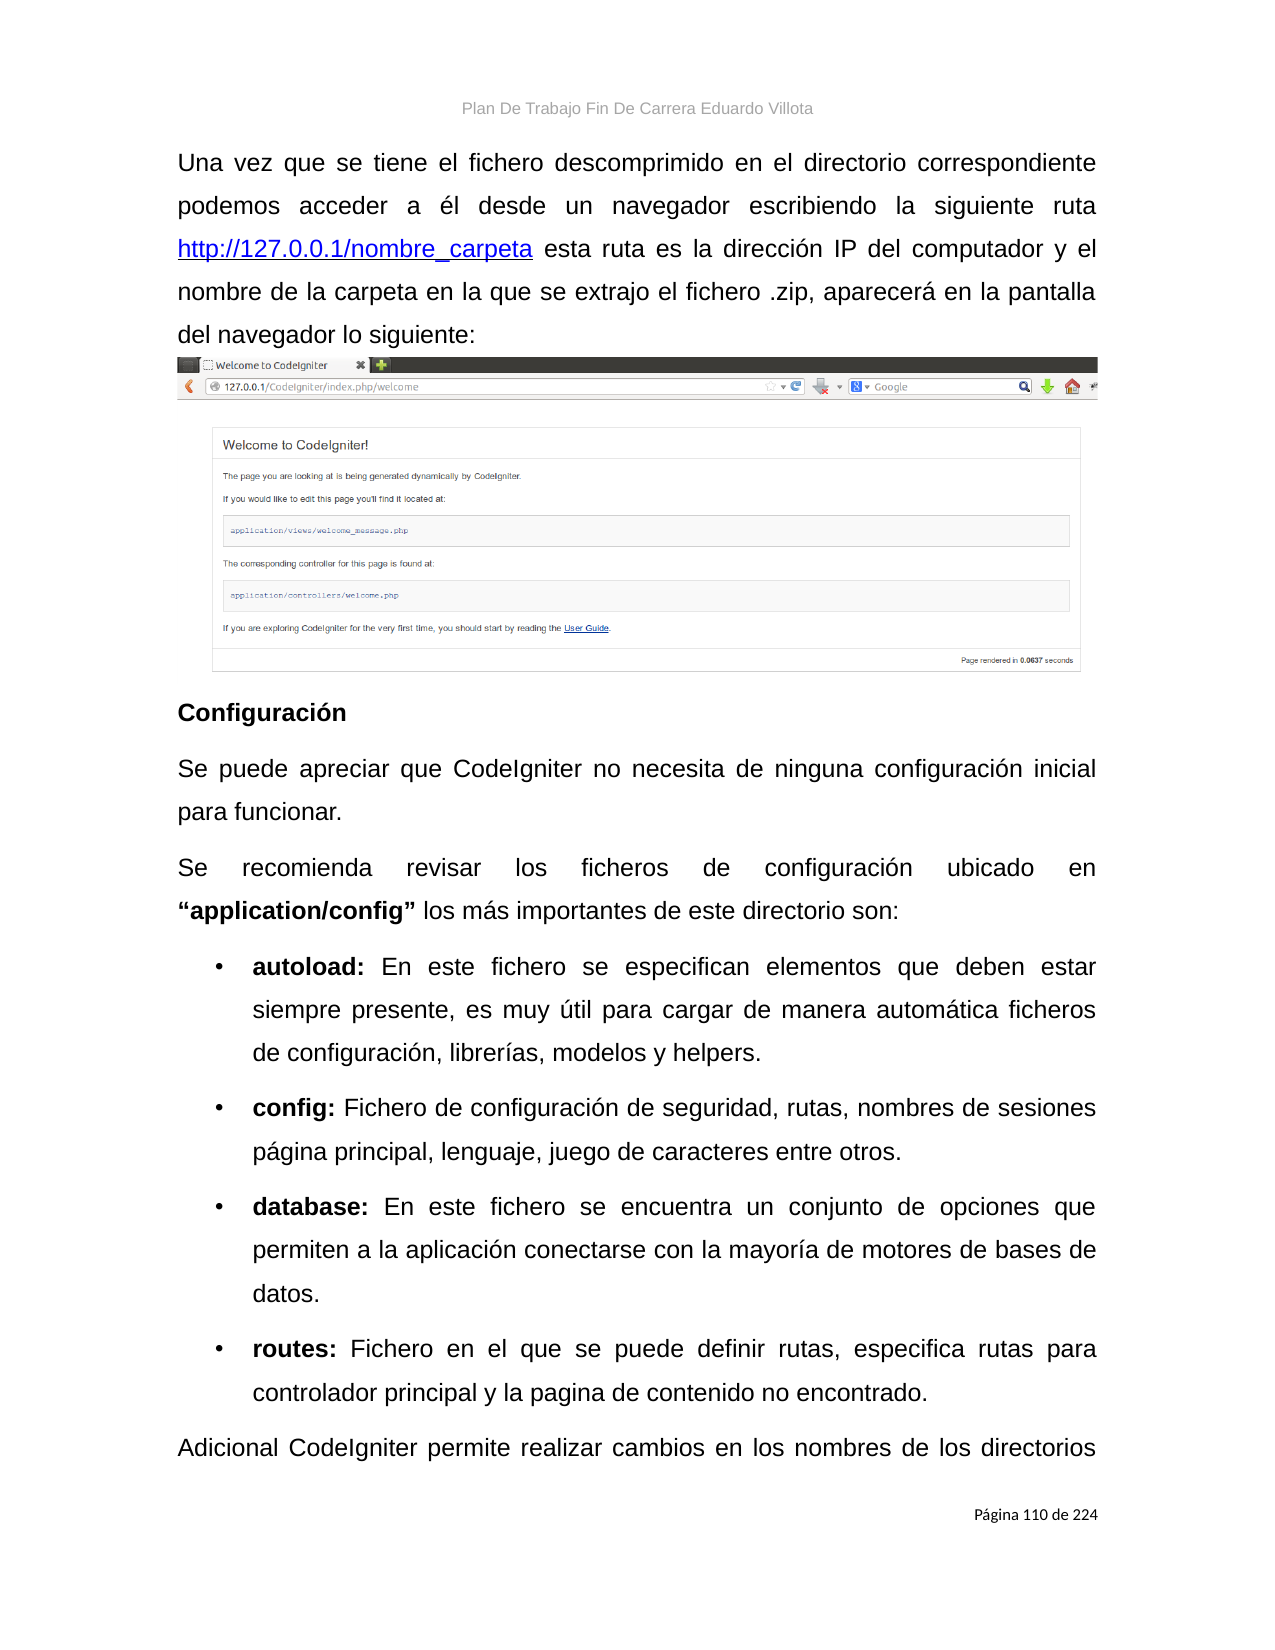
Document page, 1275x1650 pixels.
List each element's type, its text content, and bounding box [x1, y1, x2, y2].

list autoload: En este fichero se especifican elementos que deben estar siempre presente, es muy útil para cargar de manera automática ficheros de configuración, librerías, modelos y helpers. [215, 951, 1098, 1067]
picture [177, 357, 1098, 684]
text Una vez que se tiene el fichero descomprimido en el directorio correspondiente podemos acceder a él desde un navegador escribiendo la siguiente ruta http://127.0.0.1/nombre_carpeta esta ruta es la dirección IP del computador y el nombre de la carpeta en la que se extrajo el fichero .zip, aparecerá en la pantalla del navegador lo siguiente: [177, 148, 1098, 349]
list config: Fichero de configuración de seguridad, rutas, nombres de sesiones página principal, lenguaje, juego de caracteres entre otros. [215, 1093, 1098, 1165]
text Adicional CodeIgniter permite realizar cambios en los nombres de los directorios [177, 1433, 1098, 1462]
text Se puede apreciar que CodeIgniter no necesita de ninguna configuración inicial para funcionar. [177, 754, 1098, 826]
text Se recomienda revisar los ficheros de configuración ubicado en “application/config” los más importantes de este directorio son: [177, 853, 1098, 924]
text Configuración [177, 684, 1098, 727]
list routes: Fichero en el que se puede definir rutas, especifica rutas para controlador principal y la pagina de contenido no encontrado. [215, 1334, 1098, 1406]
list database: En este fichero se encuentra un conjunto de opciones que permiten a la aplicación conectarse con la mayoría de motores de bases de datos. [215, 1192, 1098, 1307]
